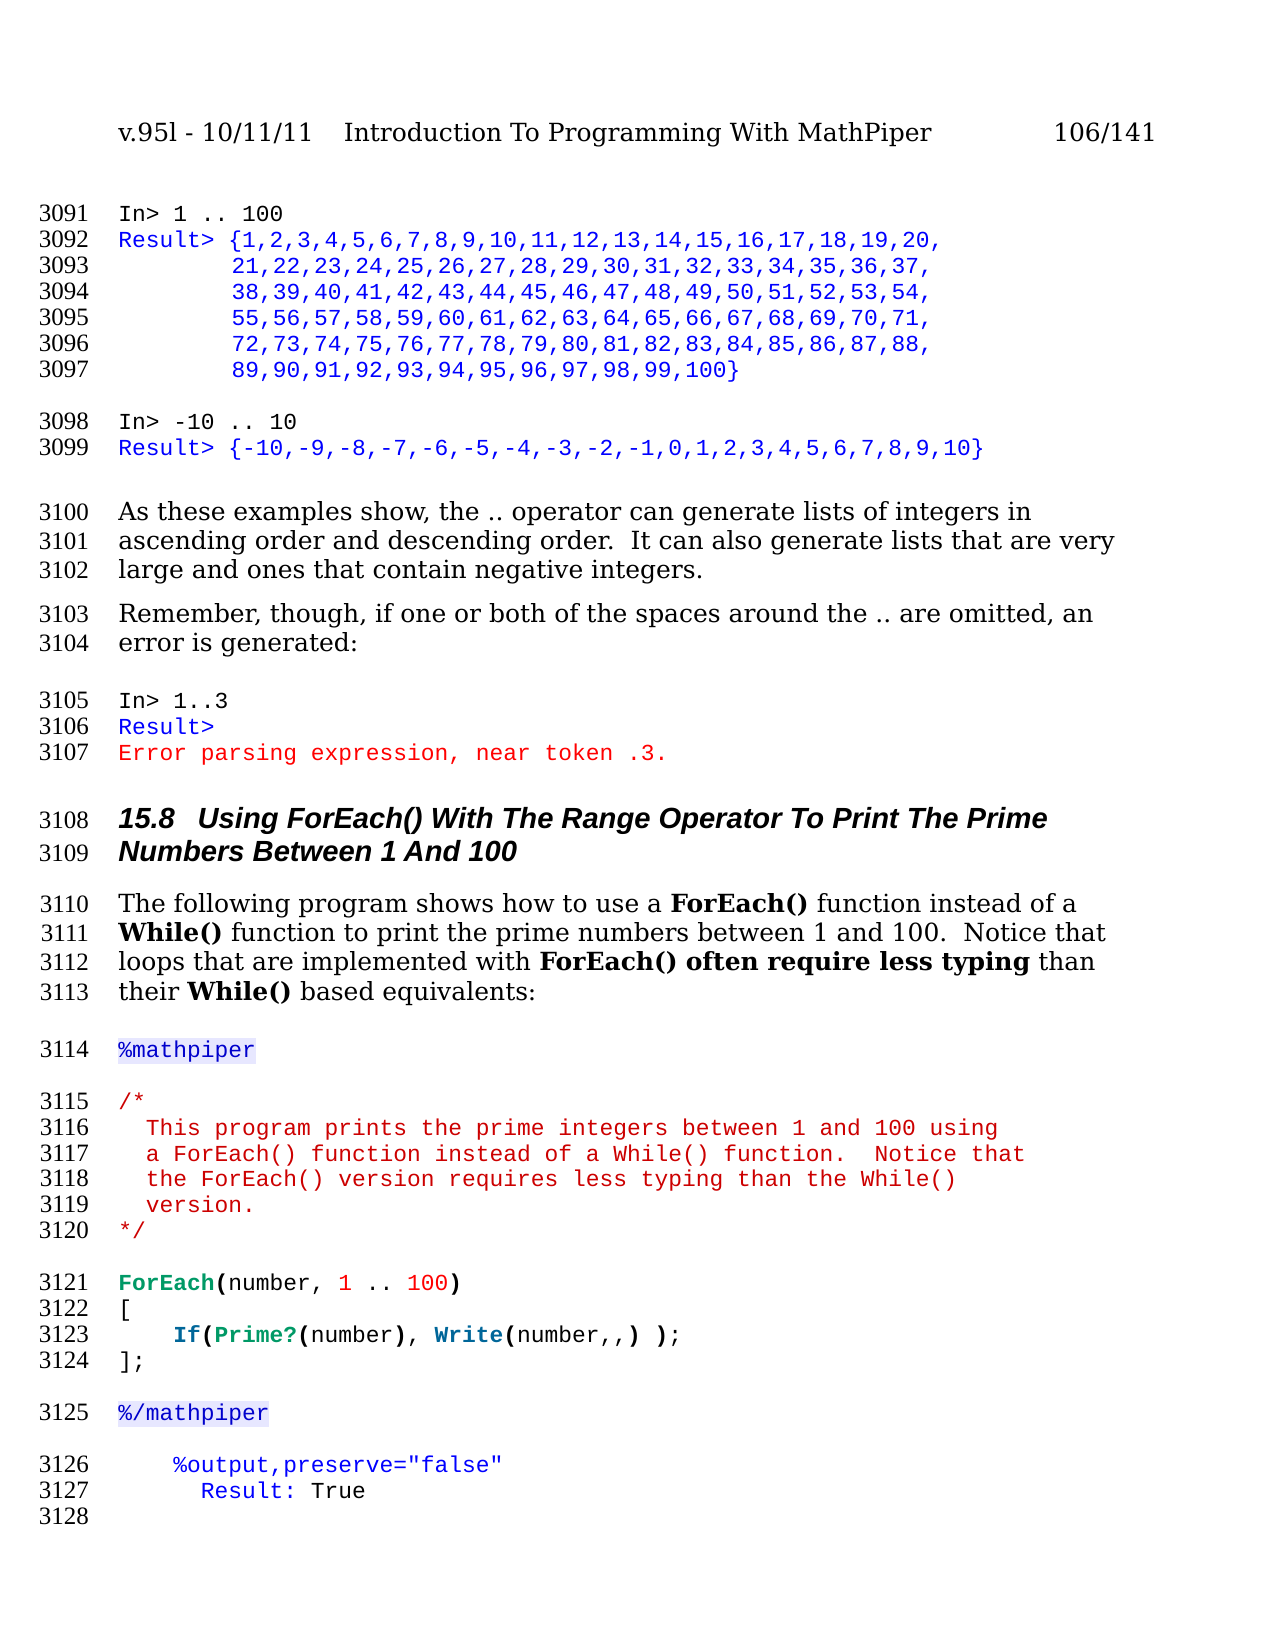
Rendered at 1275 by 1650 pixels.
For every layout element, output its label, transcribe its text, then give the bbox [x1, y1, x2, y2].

text [ [118, 1297, 1157, 1323]
text Result: True [118, 1479, 1157, 1505]
text 89,90,91,92,93,94,95,96,97,98,99,100} [231, 358, 1157, 384]
text %/mathpiper [118, 1401, 1157, 1427]
text /* [118, 1090, 1157, 1116]
text Error parsing expression, near token .3. [118, 742, 1157, 768]
text the ForEach() version requires less typing than the While() [118, 1168, 1157, 1194]
text The following program shows how to use a ForEach() function instead of a While() function to print the prime numbers between 1 and 100. Notice that loops that are implemented with ForEach() often require less typing than their While() based equivalents: [118, 889, 1157, 1006]
text ForEach(number, 1 .. 100) [118, 1272, 1157, 1297]
text a ForEach() function instead of a While() function. Notice that [118, 1142, 1157, 1168]
text 72,73,74,75,76,77,78,79,80,81,82,83,84,85,86,87,88, [231, 332, 1157, 358]
text %mathpiper [118, 1038, 1157, 1064]
text Result> [118, 716, 1157, 742]
text Remember, though, if one or both of the spaces around the .. are omitted, an error is generated: [118, 599, 1157, 658]
text 38,39,40,41,42,43,44,45,46,47,48,49,50,51,52,53,54, [231, 281, 1157, 306]
text Result> {1,2,3,4,5,6,7,8,9,10,11,12,13,14,15,16,17,18,19,20, [118, 229, 1157, 254]
text If(Prime?(number), Write(number,,) ); [118, 1323, 1157, 1349]
text */ [118, 1220, 1157, 1246]
text As these examples show, the .. operator can generate lists of integers in ascending order and descending order. It can also generate lists that are very large and ones that contain negative integers. [118, 497, 1157, 584]
subtitle Using ForEach() With The Range Operator To Print The Prime Numbers Between 1 And 100 [118, 801, 1157, 868]
text ]; [118, 1349, 1157, 1375]
text This program prints the prime integers between 1 and 100 using [118, 1116, 1157, 1142]
text %output,preserve="false" [118, 1453, 1157, 1479]
text 55,56,57,58,59,60,61,62,63,64,65,66,67,68,69,70,71, [231, 306, 1157, 332]
text In> -10 .. 10 [118, 410, 1157, 436]
text Result> {-10,-9,-8,-7,-6,-5,-4,-3,-2,-1,0,1,2,3,4,5,6,7,8,9,10} [118, 436, 1157, 462]
text version. [118, 1194, 1157, 1220]
text In> 1 .. 100 [118, 203, 1157, 229]
text 21,22,23,24,25,26,27,28,29,30,31,32,33,34,35,36,37, [231, 254, 1157, 281]
text In> 1..3 [118, 690, 1157, 716]
